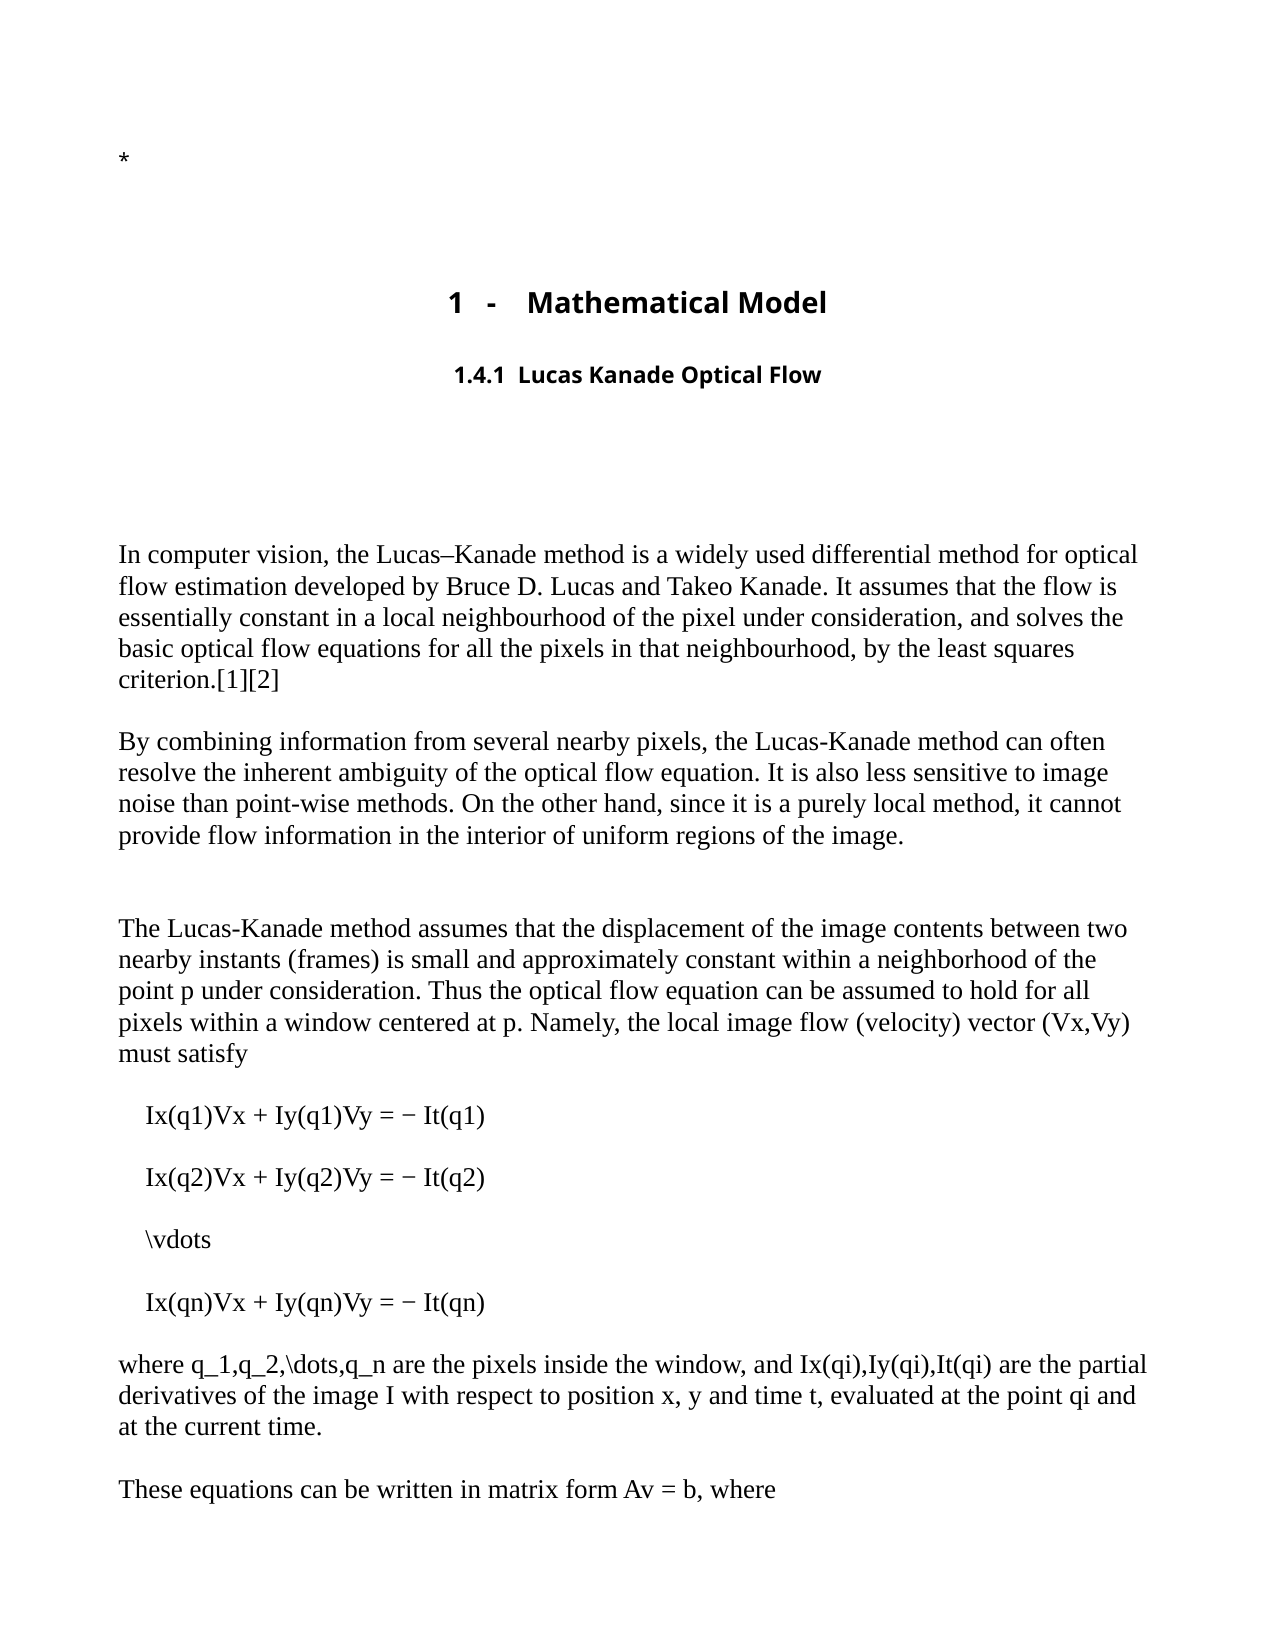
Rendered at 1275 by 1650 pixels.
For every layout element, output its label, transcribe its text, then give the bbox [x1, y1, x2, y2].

text In computer vision, the Lucas–Kanade method is a widely used differential method for optical flow estimation developed by Bruce D. Lucas and Takeo Kanade. It assumes that the flow is essentially constant in a local neighbourhood of the pixel under consideration, and solves the basic optical flow equations for all the pixels in that neighbourhood, by the least squares criterion.[1][2] [118, 538, 1157, 694]
text Ix(qn)Vx + Iy(qn)Vy = − It(qn) [118, 1286, 1157, 1317]
text \vdots [118, 1224, 1157, 1255]
text Ix(q2)Vx + Iy(q2)Vy = − It(q2) [118, 1161, 1157, 1192]
text * [118, 147, 1157, 175]
text The Lucas-Kanade method assumes that the displacement of the image contents between two nearby instants (frames) is small and approximately constant within a neighborhood of the point p under consideration. Thus the optical flow equation can be assumed to hold for all pixels within a window centered at p. Namely, the local image flow (velocity) vector (Vx,Vy) must satisfy [118, 912, 1157, 1068]
text 1 - Mathematical Model [118, 283, 1157, 322]
text Ix(q1)Vx + Iy(q1)Vy = − It(q1) [118, 1099, 1157, 1130]
text These equations can be written in matrix form Av = b, where [118, 1473, 1157, 1504]
text 1.4.1 Lucas Kanade Optical Flow [118, 359, 1157, 391]
text By combining information from several nearby pixels, the Lucas-Kanade method can often resolve the inherent ambiguity of the optical flow equation. It is also less sensitive to image noise than point-wise methods. On the other hand, since it is a purely local method, it cannot provide flow information in the interior of uniform regions of the image. [118, 725, 1157, 850]
text where q_1,q_2,\dots,q_n are the pixels inside the window, and Ix(qi),Iy(qi),It(qi) are the partial derivatives of the image I with respect to position x, y and time t, evaluated at the point qi and at the current time. [118, 1348, 1157, 1442]
